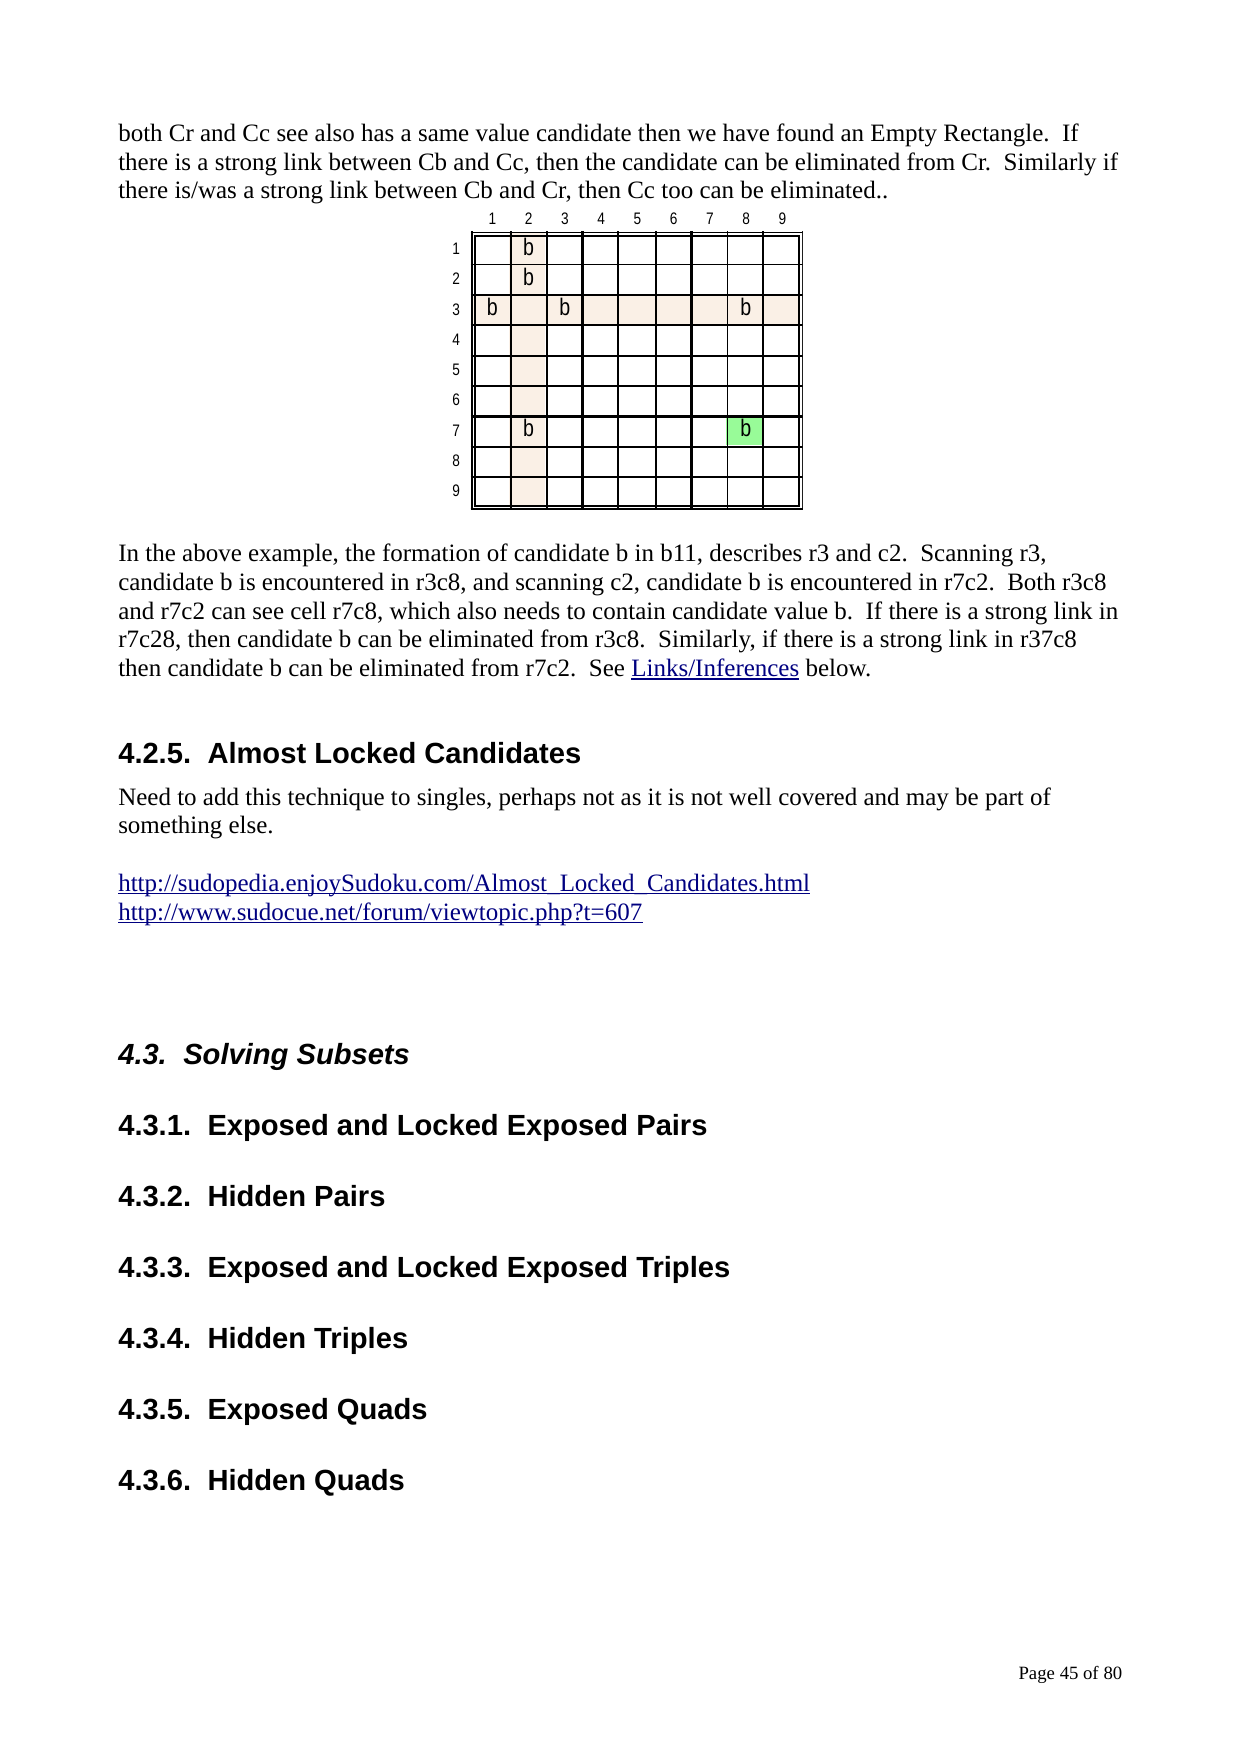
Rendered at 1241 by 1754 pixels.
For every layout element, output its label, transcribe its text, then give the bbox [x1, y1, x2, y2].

subtitle Solving Subsets [118, 1037, 1122, 1070]
text Need to add this technique to singles, perhaps not as it is not well covered and may be part of something else. [118, 782, 1122, 839]
subtitle Hidden Pairs [118, 1179, 1122, 1212]
subtitle Exposed Quads [118, 1392, 1122, 1426]
subtitle Exposed and Locked Exposed Triples [118, 1250, 1122, 1283]
subtitle Almost Locked Candidates [118, 736, 1122, 769]
text In the above example, the formation of candidate b in b11, describes r3 and c2. Scanning r3, candidate b is encountered in r3c8, and scanning c2, candidate b is encountered in r7c2. Both r3c8 and r7c2 can see cell r7c8, which also needs to contain candidate value b. If there is a strong link in r7c28, then candidate b can be eliminated from r3c8. Similarly, if there is a strong link in r37c8 then candidate b can be eliminated from r7c2. See Links/Inferences below. [118, 538, 1122, 682]
subtitle Hidden Quads [118, 1463, 1122, 1497]
text both Cr and Cc see also has a same value candidate then we have found an Empty Rectangle. If there is a strong link between Cb and Cc, then the candidate can be eliminated from Cr. Similarly if there is/was a strong link between Cb and Cr, then Cc too can be eliminated.. [118, 118, 1122, 204]
subtitle Exposed and Locked Exposed Pairs [118, 1108, 1122, 1141]
text http://sudopedia.enjoySudoku.com/Almost_Locked_Candidates.html [118, 868, 1122, 897]
subtitle Hidden Triples [118, 1321, 1122, 1354]
text http://www.sudocue.net/forum/viewtopic.php?t=607 [118, 897, 1122, 926]
